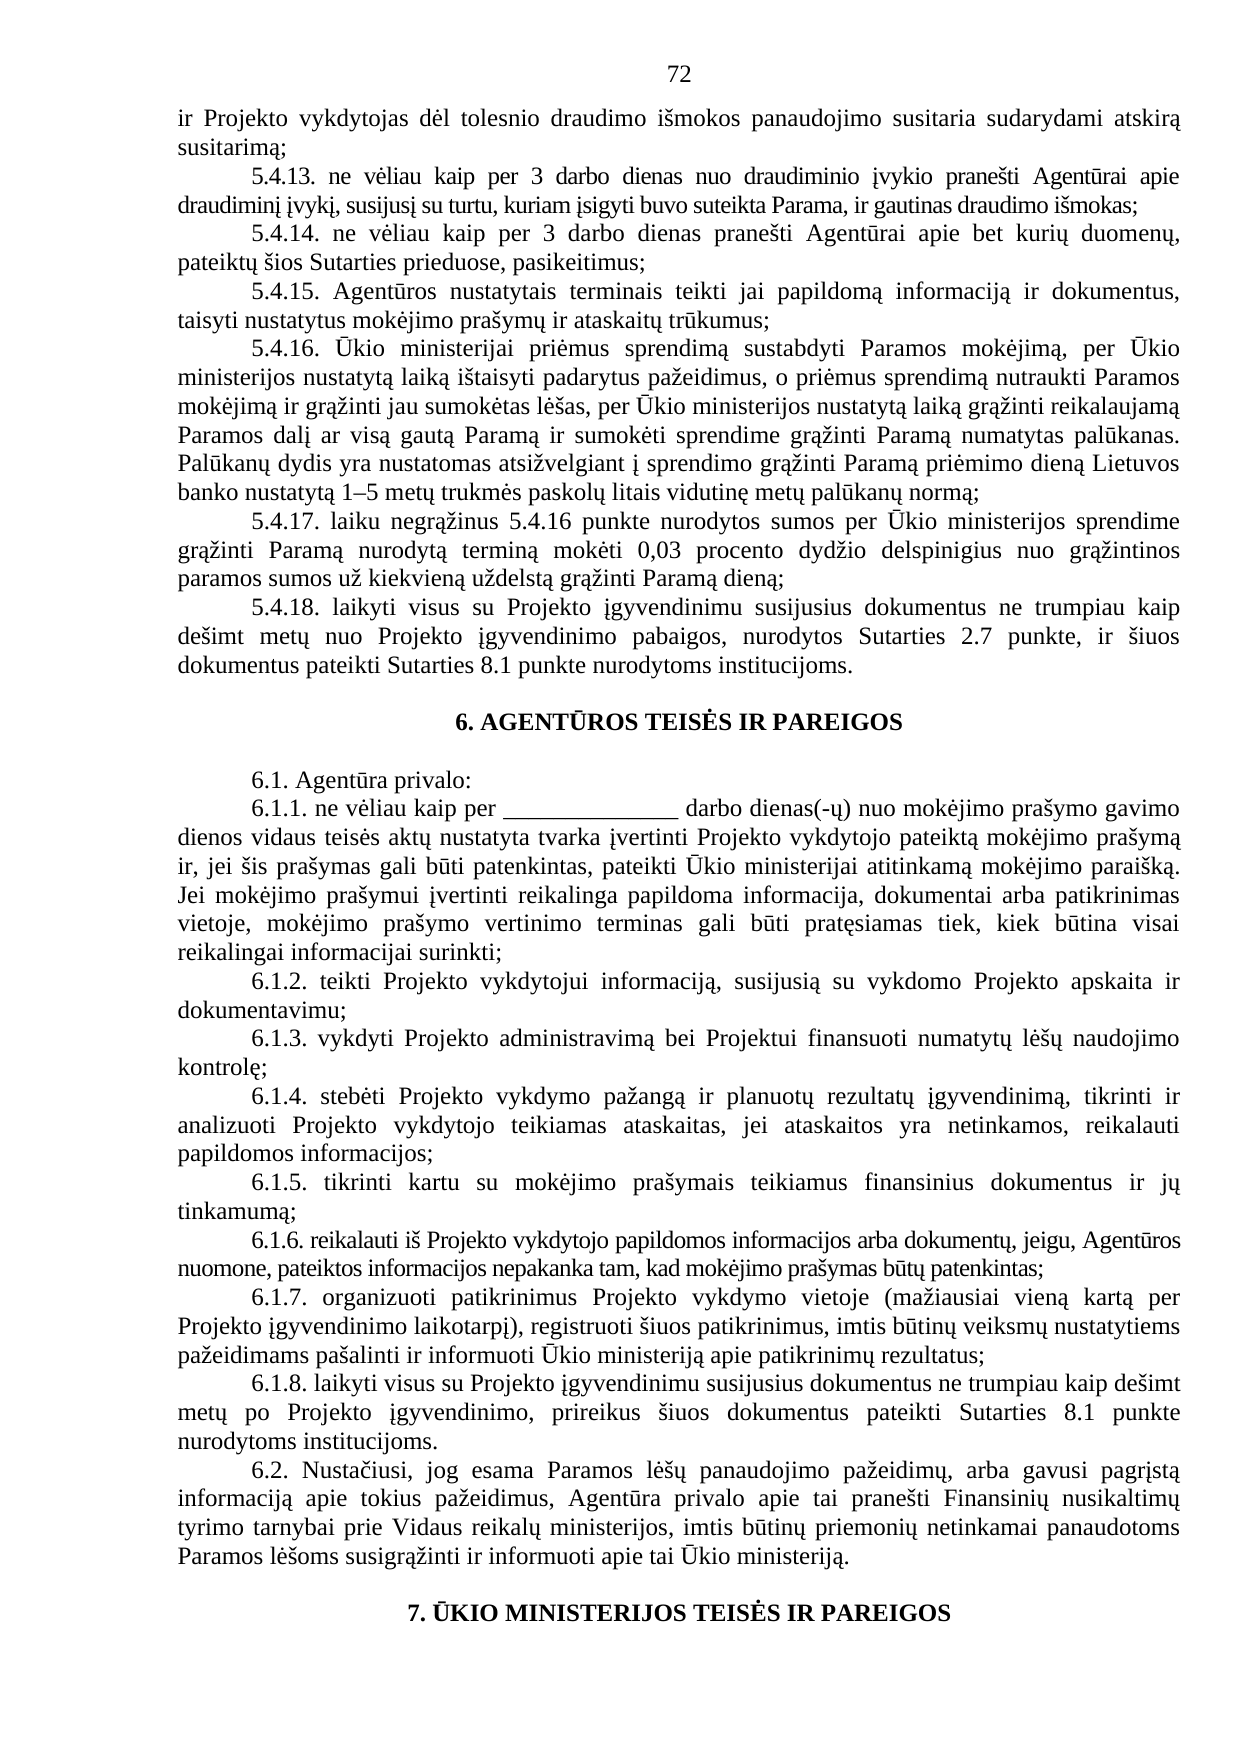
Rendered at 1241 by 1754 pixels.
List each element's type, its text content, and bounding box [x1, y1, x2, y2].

text 5.4.15. Agentūros nustatytais terminais teikti jai papildomą informaciją ir dokumentus, taisyti nustatytus mokėjimo prašymų ir ataskaitų trūkumus; [177, 276, 1181, 333]
text 6.1. Agentūra privalo: [177, 765, 1181, 793]
text 6.1.2. teikti Projekto vykdytojui informaciją, susijusią su vykdomo Projekto apskaita ir dokumentavimu; [177, 966, 1181, 1023]
text 5.4.13. ne vėliau kaip per 3 darbo dienas nuo draudiminio įvykio pranešti Agentūrai apie draudiminį įvykį, susijusį su turtu, kuriam įsigyti buvo suteikta Parama, ir gautinas draudimo išmokas; [177, 161, 1181, 218]
text 6.1.5. tikrinti kartu su mokėjimo prašymais teikiamus finansinius dokumentus ir jų tinkamumą; [177, 1167, 1181, 1225]
text 6.2. Nustačiusi, jog esama Paramos lėšų panaudojimo pažeidimų, arba gavusi pagrįstą informaciją apie tokius pažeidimus, Agentūra privalo apie tai pranešti Finansinių nusikaltimų tyrimo tarnybai prie Vidaus reikalų ministerijos, imtis būtinų priemonių netinkamai panaudotoms Paramos lėšoms susigrąžinti ir informuoti apie tai Ūkio ministeriją. [177, 1455, 1181, 1570]
text 6.1.1. ne vėliau kaip per ______________ darbo dienas(-ų) nuo mokėjimo prašymo gavimo dienos vidaus teisės aktų nustatyta tvarka įvertinti Projekto vykdytojo pateiktą mokėjimo prašymą ir, jei šis prašymas gali būti patenkintas, pateikti Ūkio ministerijai atitinkamą mokėjimo paraišką. Jei mokėjimo prašymui įvertinti reikalinga papildoma informacija, dokumentai arba patikrinimas vietoje, mokėjimo prašymo vertinimo terminas gali būti pratęsiamas tiek, kiek būtina visai reikalingai informacijai surinkti; [177, 793, 1181, 966]
text 5.4.18. laikyti visus su Projekto įgyvendinimu susijusius dokumentus ne trumpiau kaip dešimt metų nuo Projekto įgyvendinimo pabaigos, nurodytos Sutarties 2.7 punkte, ir šiuos dokumentus pateikti Sutarties 8.1 punkte nurodytoms institucijoms. [177, 592, 1181, 678]
text 5.4.14. ne vėliau kaip per 3 darbo dienas pranešti Agentūrai apie bet kurių duomenų, pateiktų šios Sutarties prieduose, pasikeitimus; [177, 218, 1181, 276]
text 6.1.3. vykdyti Projekto administravimą bei Projektui finansuoti numatytų lėšų naudojimo kontrolę; [177, 1023, 1181, 1081]
text 5.4.16. Ūkio ministerijai priėmus sprendimą sustabdyti Paramos mokėjimą, per Ūkio ministerijos nustatytą laiką ištaisyti padarytus pažeidimus, o priėmus sprendimą nutraukti Paramos mokėjimą ir grąžinti jau sumokėtas lėšas, per Ūkio ministerijos nustatytą laiką grąžinti reikalaujamą Paramos dalį ar visą gautą Paramą ir sumokėti sprendime grąžinti Paramą numatytas palūkanas. Palūkanų dydis yra nustatomas atsižvelgiant į sprendimo grąžinti Paramą priėmimo dieną Lietuvos banko nustatytą 1–5 metų trukmės paskolų litais vidutinę metų palūkanų normą; [177, 333, 1181, 506]
text ir Projekto vykdytojas dėl tolesnio draudimo išmokos panaudojimo susitaria sudarydami atskirą susitarimą; [177, 103, 1181, 161]
text 6. AGENTŪROS TEISĖS IR PAREIGOS [177, 707, 1181, 736]
text 6.1.8. laikyti visus su Projekto įgyvendinimu susijusius dokumentus ne trumpiau kaip dešimt metų po Projekto įgyvendinimo, prireikus šiuos dokumentus pateikti Sutarties 8.1 punkte nurodytoms institucijoms. [177, 1368, 1181, 1455]
text 6.1.4. stebėti Projekto vykdymo pažangą ir planuotų rezultatų įgyvendinimą, tikrinti ir analizuoti Projekto vykdytojo teikiamas ataskaitas, jei ataskaitos yra netinkamos, reikalauti papildomos informacijos; [177, 1081, 1181, 1167]
text 6.1.6. reikalauti iš Projekto vykdytojo papildomos informacijos arba dokumentų, jeigu, Agentūros nuomone, pateiktos informacijos nepakanka tam, kad mokėjimo prašymas būtų patenkintas; [177, 1225, 1181, 1282]
text 6.1.7. organizuoti patikrinimus Projekto vykdymo vietoje (mažiausiai vieną kartą per Projekto įgyvendinimo laikotarpį), registruoti šiuos patikrinimus, imtis būtinų veiksmų nustatytiems pažeidimams pašalinti ir informuoti Ūkio ministeriją apie patikrinimų rezultatus; [177, 1282, 1181, 1368]
text 5.4.17. laiku negrąžinus 5.4.16 punkte nurodytos sumos per Ūkio ministerijos sprendime grąžinti Paramą nurodytą terminą mokėti 0,03 procento dydžio delspinigius nuo grąžintinos paramos sumos už kiekvieną uždelstą grąžinti Paramą dieną; [177, 506, 1181, 592]
text 7. ŪKIO MINISTERIJOS TEISĖS IR PAREIGOS [177, 1598, 1181, 1627]
